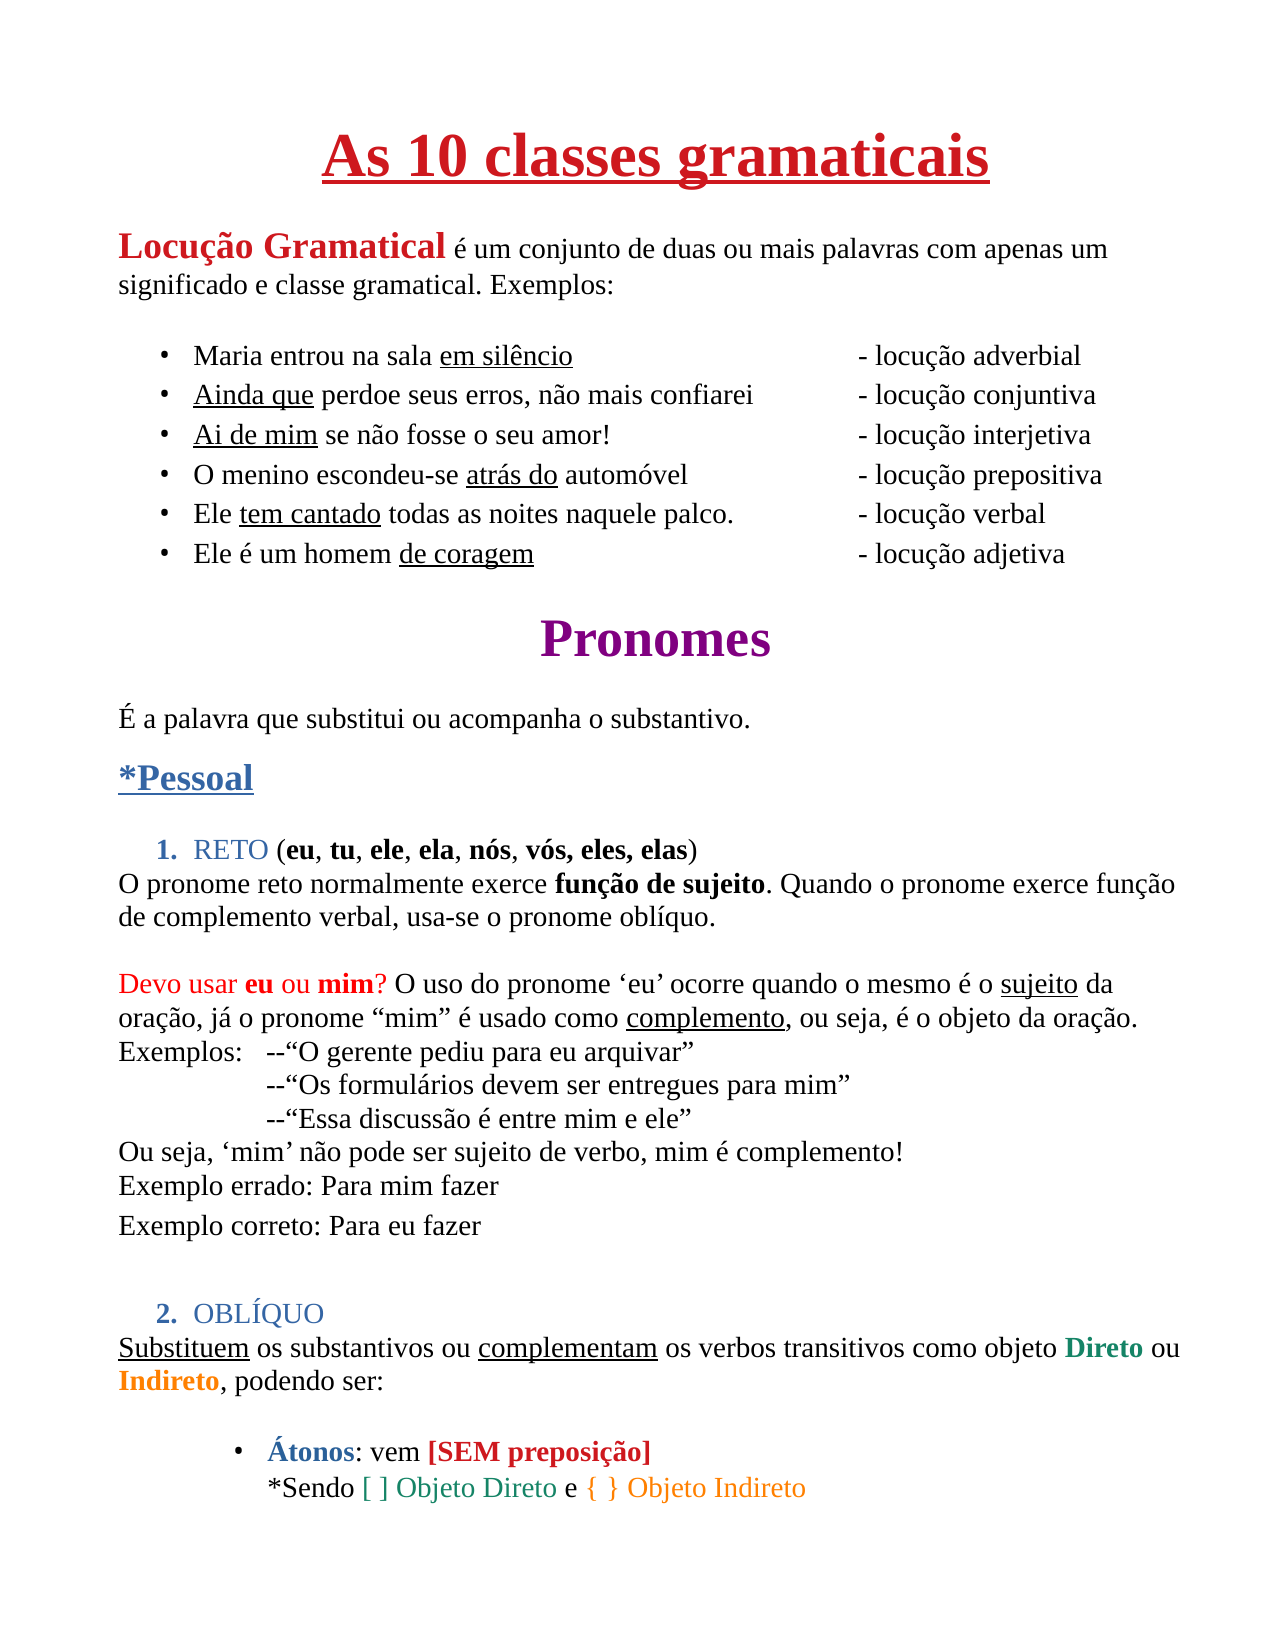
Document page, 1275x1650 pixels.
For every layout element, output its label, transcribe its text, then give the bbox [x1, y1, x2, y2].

text Exemplos: --“O gerente pediu para eu arquivar” --“Os formulários devem ser entregues para mim” [118, 1034, 1193, 1101]
text O pronome reto normalmente exerce função de sujeito. Quando o pronome exerce função de complemento verbal, usa-se o pronome oblíquo. [118, 866, 1193, 967]
text As 10 classes gramaticais [118, 118, 1193, 190]
list Ai de mim se não fosse o seu amor! - locução interjetiva [156, 413, 1193, 453]
text Pronomes [118, 606, 1193, 668]
list Ainda que perdoe seus erros, não mais confiarei - locução conjuntiva [156, 373, 1193, 413]
subtitle É a palavra que substitui ou acompanha o substantivo. [118, 701, 1193, 735]
list Maria entrou na sala em silêncio - locução adverbial [156, 334, 1193, 373]
list Ele tem cantado todas as noites naquele palco. - locução verbal [156, 493, 1193, 532]
text Ou seja, ‘mim’ não pode ser sujeito de verbo, mim é complemento! [118, 1134, 1193, 1168]
list Átonos: vem [SEM preposição] *Sendo [ ] Objeto Direto e { } Objeto Indireto [229, 1431, 1193, 1504]
list OBLÍQUO [156, 1296, 1193, 1330]
list RETO (eu, tu, ele, ela, nós, vós, eles, elas) [156, 832, 1193, 866]
text Locução Gramatical é um conjunto de duas ou mais palavras com apenas um significado e classe gramatical. Exemplos: [118, 224, 1193, 300]
text Exemplo errado: Para mim fazer Exemplo correto: Para eu fazer [118, 1168, 1193, 1242]
list Ele é um homem de coragem - locução adjetiva [156, 532, 1193, 572]
text Substituem os substantivos ou complementam os verbos transitivos como objeto Direto ou Indireto, podendo ser: [118, 1330, 1193, 1431]
text *Pessoal [118, 756, 1193, 799]
text --“Essa discussão é entre mim e ele” [118, 1101, 1193, 1134]
list O menino escondeu-se atrás do automóvel - locução prepositiva [156, 453, 1193, 493]
text Devo usar eu ou mim? O uso do pronome ‘eu’ ocorre quando o mesmo é o sujeito da oração, já o pronome “mim” é usado como complemento, ou seja, é o objeto da oração. [118, 967, 1193, 1034]
